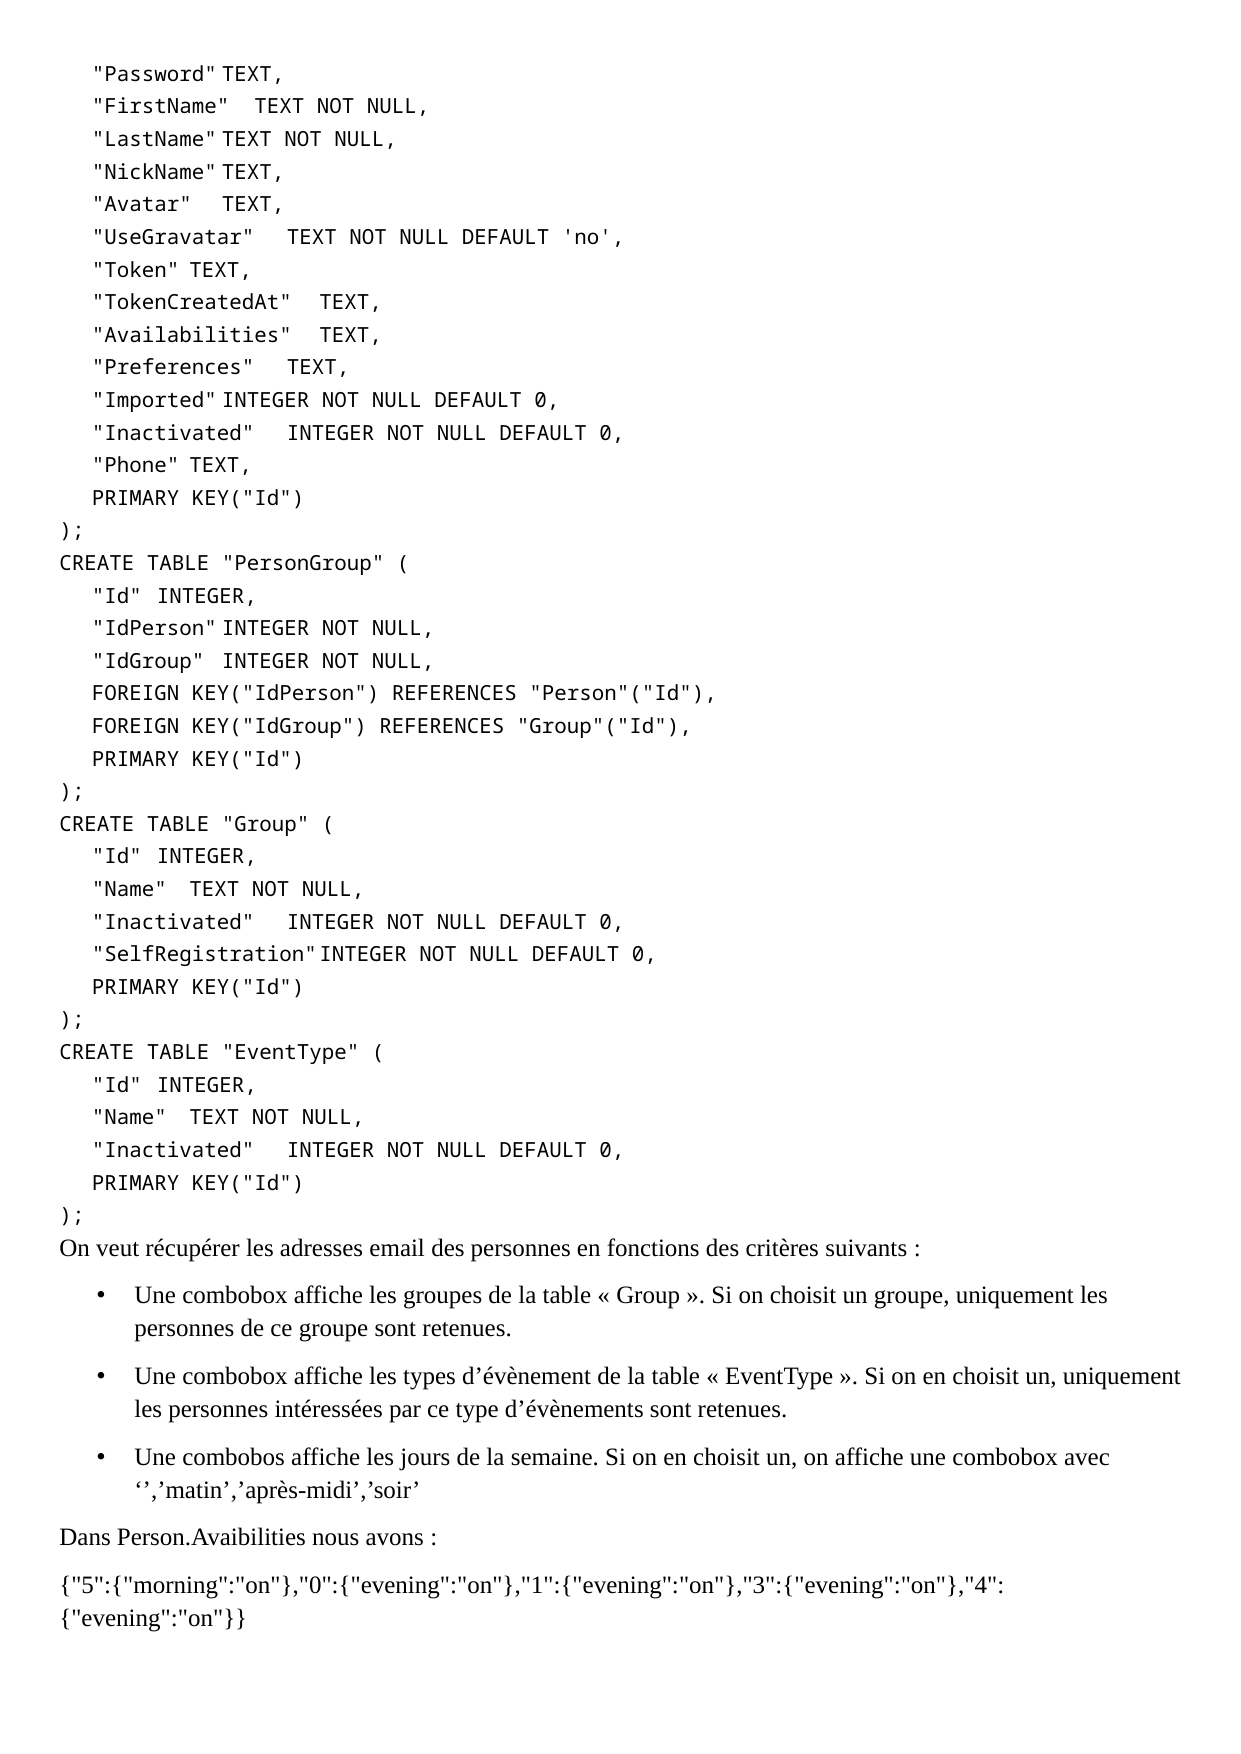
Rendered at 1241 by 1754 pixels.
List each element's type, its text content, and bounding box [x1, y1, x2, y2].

text ); [59, 516, 1181, 544]
text {"5":{"morning":"on"},"0":{"evening":"on"},"1":{"evening":"on"},"3":{"evening":"on"},"4":{"evening":"on"}} [59, 1570, 1181, 1632]
text FOREIGN KEY("IdPerson") REFERENCES "Person"("Id"), [59, 678, 1181, 707]
text "Inactivated" INTEGER NOT NULL DEFAULT 0, [59, 907, 1181, 935]
text "Id" INTEGER, [59, 1070, 1181, 1098]
list Une combobos affiche les jours de la semaine. Si on en choisit un, on affiche une combobox avec ‘’,’matin’,’après-midi’,’soir’ [97, 1442, 1181, 1503]
text "Name" TEXT NOT NULL, [59, 1102, 1181, 1131]
text ); [59, 1004, 1181, 1033]
text PRIMARY KEY("Id") [59, 483, 1181, 511]
text PRIMARY KEY("Id") [59, 744, 1181, 772]
text "Token" TEXT, [59, 255, 1181, 283]
text "Inactivated" INTEGER NOT NULL DEFAULT 0, [59, 418, 1181, 446]
text "Id" INTEGER, [59, 581, 1181, 609]
text "SelfRegistration" INTEGER NOT NULL DEFAULT 0, [59, 939, 1181, 968]
text "UseGravatar" TEXT NOT NULL DEFAULT 'no', [59, 222, 1181, 251]
text FOREIGN KEY("IdGroup") REFERENCES "Group"("Id"), [59, 711, 1181, 739]
text Dans Person.Avaibilities nous avons : [59, 1522, 1181, 1551]
text "Preferences" TEXT, [59, 352, 1181, 381]
text "Availabilities" TEXT, [59, 320, 1181, 348]
text "Id" INTEGER, [59, 842, 1181, 870]
text "Imported" INTEGER NOT NULL DEFAULT 0, [59, 385, 1181, 413]
text "Password" TEXT, [59, 59, 1181, 87]
text "Name" TEXT NOT NULL, [59, 874, 1181, 903]
text PRIMARY KEY("Id") [59, 1168, 1181, 1196]
text On veut récupérer les adresses email des personnes en fonctions des critères suivants : [59, 1233, 1181, 1262]
text "Inactivated" INTEGER NOT NULL DEFAULT 0, [59, 1135, 1181, 1163]
list Une combobox affiche les types d’évènement de la table « EventType ». Si on en choisit un, uniquement les personnes intéressées par ce type d’évènements sont retenues. [97, 1361, 1181, 1423]
text "NickName" TEXT, [59, 157, 1181, 185]
text CREATE TABLE "EventType" ( [59, 1037, 1181, 1066]
text ); [59, 776, 1181, 805]
text "FirstName" TEXT NOT NULL, [59, 92, 1181, 120]
text CREATE TABLE "Group" ( [59, 809, 1181, 837]
text ); [59, 1200, 1181, 1229]
text "Avatar" TEXT, [59, 189, 1181, 218]
list Une combobox affiche les groupes de la table « Group ». Si on choisit un groupe, uniquement les personnes de ce groupe sont retenues. [97, 1280, 1181, 1342]
text PRIMARY KEY("Id") [59, 972, 1181, 1000]
text "LastName" TEXT NOT NULL, [59, 124, 1181, 153]
text CREATE TABLE "PersonGroup" ( [59, 548, 1181, 577]
text "IdGroup" INTEGER NOT NULL, [59, 646, 1181, 674]
text "TokenCreatedAt" TEXT, [59, 287, 1181, 316]
text "Phone" TEXT, [59, 450, 1181, 479]
text "IdPerson" INTEGER NOT NULL, [59, 613, 1181, 642]
